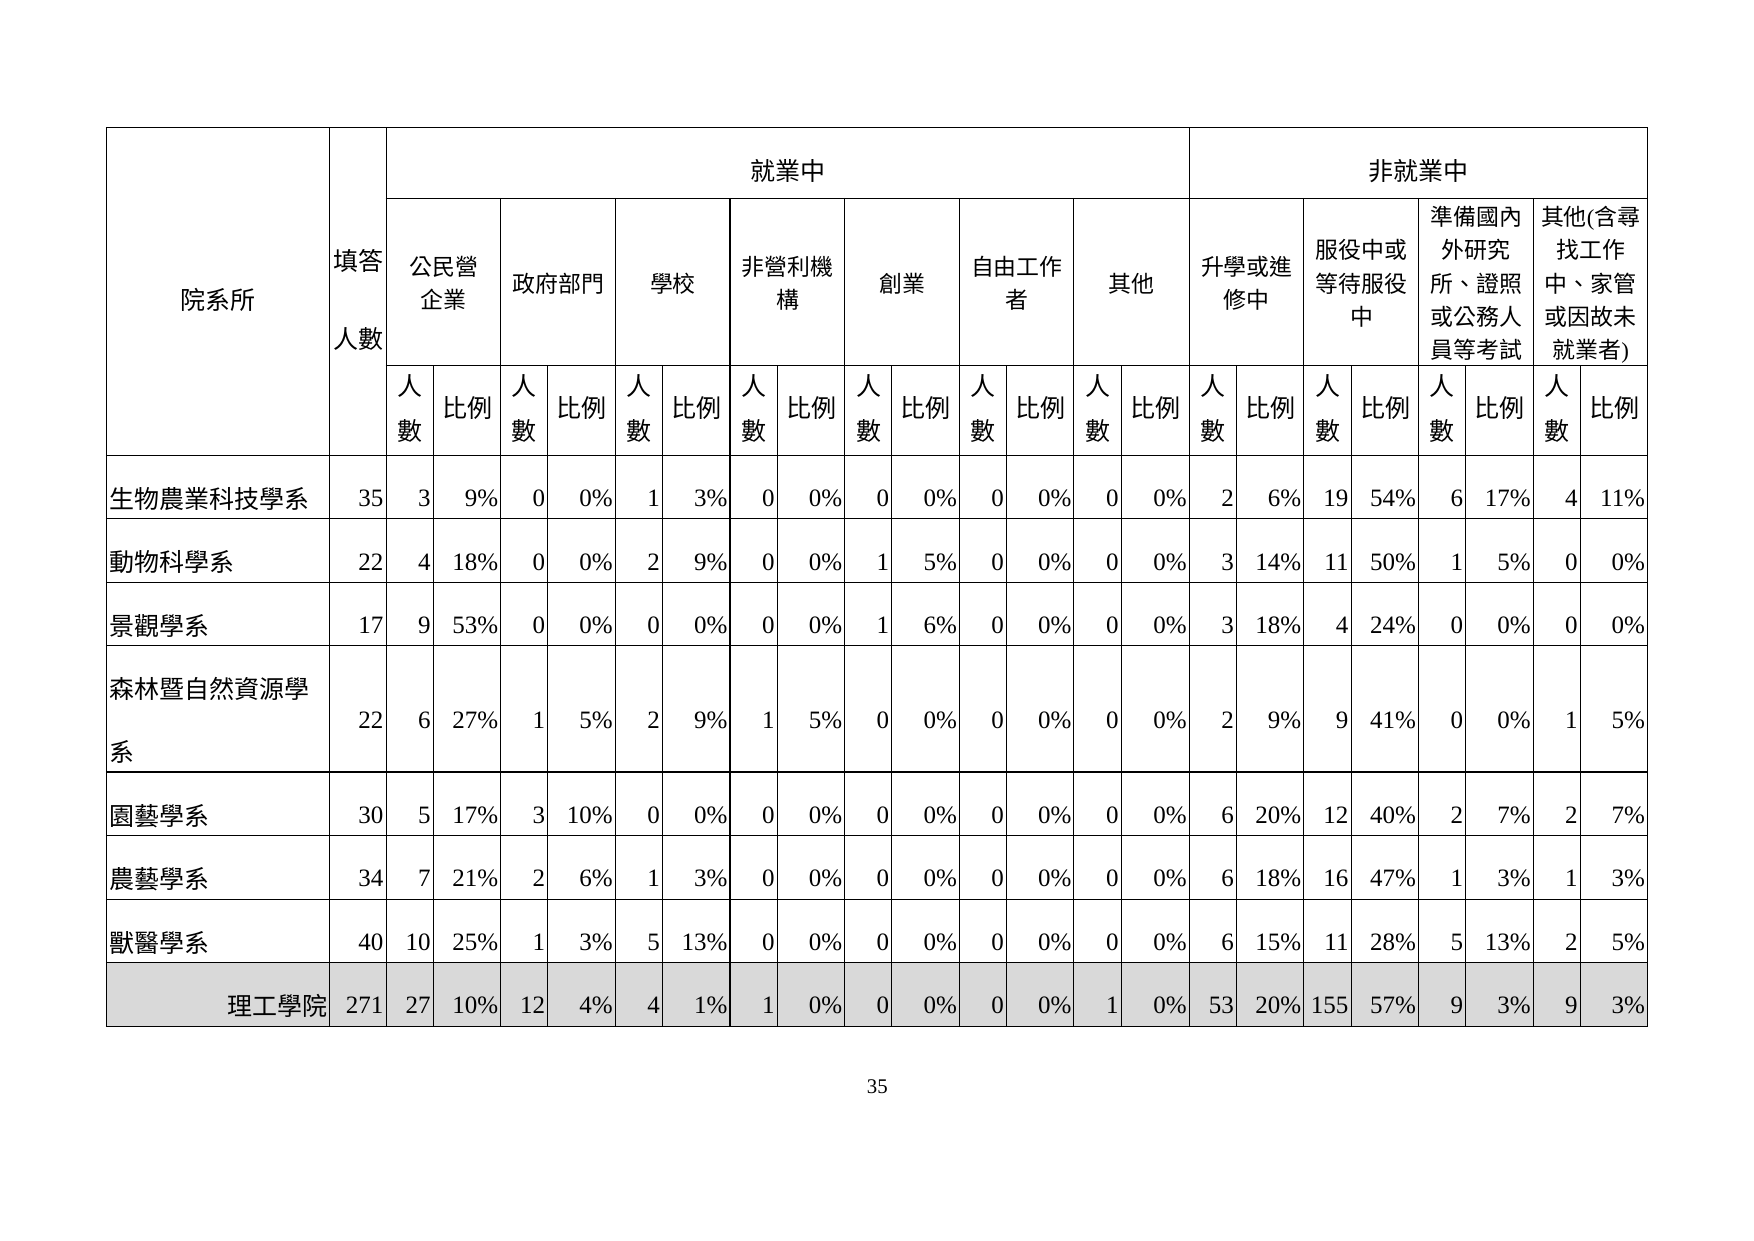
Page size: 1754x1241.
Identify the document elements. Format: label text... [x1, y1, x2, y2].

table_cell 14% [1237, 519, 1303, 582]
table_cell 28% [1352, 900, 1418, 962]
table_cell 5% [1466, 519, 1533, 582]
table_cell 5% [1581, 646, 1647, 771]
table_cell 0% [778, 456, 844, 518]
table_cell 0 [845, 900, 891, 962]
table_cell 20% [1237, 963, 1303, 1026]
table_cell 人數 [1074, 366, 1121, 455]
table_cell 0% [778, 963, 844, 1026]
table_cell 50% [1352, 519, 1418, 582]
table_cell 40 [330, 900, 386, 962]
table_cell 2 [501, 836, 547, 898]
table_cell 0 [845, 646, 891, 771]
table_cell 1 [1534, 836, 1580, 898]
table_cell 森林暨自然資源學系 [107, 646, 329, 771]
table_cell 155 [1304, 963, 1351, 1026]
table_cell 0 [1074, 519, 1121, 582]
table_cell 0 [845, 456, 891, 518]
table_cell 景觀學系 [107, 583, 329, 645]
table_cell 54% [1352, 456, 1418, 518]
table_cell 2 [1419, 773, 1465, 835]
table_cell 2 [1534, 773, 1580, 835]
table_cell 比例 [434, 366, 500, 455]
table_cell 18% [1237, 836, 1303, 898]
table_cell 1 [731, 963, 777, 1026]
table_cell 0% [548, 519, 615, 582]
table_cell 0% [1007, 583, 1073, 645]
table_cell 41% [1352, 646, 1418, 771]
table_cell 0 [960, 456, 1006, 518]
table_cell 0% [663, 773, 729, 835]
table_cell 6 [1190, 900, 1236, 962]
table_cell 0 [1074, 646, 1121, 771]
table_cell 9 [1534, 963, 1580, 1026]
table_cell 10% [548, 773, 615, 835]
table_cell 人數 [616, 366, 662, 455]
table_cell 4 [616, 963, 662, 1026]
table_cell 動物科學系 [107, 519, 329, 582]
table_cell 0% [1122, 456, 1189, 518]
table_cell 3 [1190, 583, 1236, 645]
table_cell 獸醫學系 [107, 900, 329, 962]
table_cell 0 [501, 456, 547, 518]
table_cell 1 [845, 519, 891, 582]
table_cell 人數 [501, 366, 547, 455]
table_cell 22 [330, 519, 386, 582]
table_cell 其他(含尋找工作中、家管或因故未就業者) [1534, 199, 1647, 365]
table_cell 其他 [1074, 199, 1189, 365]
table_cell 0% [1007, 773, 1073, 835]
table_cell 0 [731, 900, 777, 962]
table_cell 1% [663, 963, 729, 1026]
table_cell 40% [1352, 773, 1418, 835]
table_cell 34 [330, 836, 386, 898]
table_cell 0% [1122, 900, 1189, 962]
table_cell 0 [616, 583, 662, 645]
table_cell 0% [1007, 963, 1073, 1026]
table_cell 0% [778, 773, 844, 835]
table_cell 9% [434, 456, 500, 518]
table_cell 9% [663, 519, 729, 582]
table_cell 0% [1466, 583, 1533, 645]
table_cell 9 [387, 583, 433, 645]
table_cell 政府部門 [501, 199, 615, 365]
table_cell 0% [1122, 583, 1189, 645]
table_cell 0% [1007, 900, 1073, 962]
table_cell 3% [663, 836, 729, 898]
table_cell 4% [548, 963, 615, 1026]
table_cell 準備國內外研究所、證照或公務人員等考試 [1419, 199, 1533, 365]
table_cell 19 [1304, 456, 1351, 518]
table_cell 1 [616, 456, 662, 518]
table_cell 3% [1581, 836, 1647, 898]
table_cell 0 [1074, 456, 1121, 518]
table_cell 4 [1534, 456, 1580, 518]
table_cell 1 [1534, 646, 1580, 771]
table_cell 12 [1304, 773, 1351, 835]
table_cell 0 [1419, 646, 1465, 771]
table_cell 30 [330, 773, 386, 835]
table_cell 3 [501, 773, 547, 835]
table_cell 0% [548, 583, 615, 645]
table_cell 7% [1466, 773, 1533, 835]
table_cell 1 [616, 836, 662, 898]
table_cell 公民營 企業 [387, 199, 500, 365]
table_cell 自由工作者 [960, 199, 1073, 365]
table_cell 學校 [616, 199, 729, 365]
table_cell 10 [387, 900, 433, 962]
table_cell 1 [731, 646, 777, 771]
table_cell 5 [387, 773, 433, 835]
table_cell 升學或進修中 [1190, 199, 1303, 365]
table_cell 53 [1190, 963, 1236, 1026]
table_cell 2 [1534, 900, 1580, 962]
table_cell 比例 [1352, 366, 1418, 455]
table_cell 園藝學系 [107, 773, 329, 835]
table_cell 0% [778, 519, 844, 582]
table_cell 0 [731, 583, 777, 645]
table_cell 5% [1581, 900, 1647, 962]
table_cell 9% [663, 646, 729, 771]
table_cell 0% [1466, 646, 1533, 771]
table_cell 9 [1419, 963, 1465, 1026]
table_header 填答 人數 [330, 128, 386, 455]
table_cell 27% [434, 646, 500, 771]
table_cell 0 [960, 963, 1006, 1026]
table_cell 35 [330, 456, 386, 518]
table_cell 6 [1190, 836, 1236, 898]
table_cell 創業 [845, 199, 959, 365]
table_cell 人數 [1304, 366, 1351, 455]
table_cell 人數 [845, 366, 891, 455]
table_cell 2 [616, 646, 662, 771]
table_cell 3% [1466, 963, 1533, 1026]
table_cell 0 [501, 519, 547, 582]
table_cell 0% [778, 836, 844, 898]
table_cell 0 [731, 773, 777, 835]
table_cell 1 [845, 583, 891, 645]
table_cell 0% [892, 836, 959, 898]
table_cell 0% [1122, 519, 1189, 582]
table_cell 18% [434, 519, 500, 582]
table_cell 6% [892, 583, 959, 645]
table_cell 比例 [548, 366, 615, 455]
table_cell 3% [663, 456, 729, 518]
table_cell 5 [1419, 900, 1465, 962]
table_cell 0 [1534, 519, 1580, 582]
table_cell 17% [434, 773, 500, 835]
table_cell 12 [501, 963, 547, 1026]
table_cell 生物農業科技學系 [107, 456, 329, 518]
table_cell 0 [960, 519, 1006, 582]
table_cell 1 [1074, 963, 1121, 1026]
table_cell 15% [1237, 900, 1303, 962]
table_cell 0 [845, 836, 891, 898]
table_cell 0 [1419, 583, 1465, 645]
table_cell 6 [387, 646, 433, 771]
table_cell 0% [892, 646, 959, 771]
table_cell 27 [387, 963, 433, 1026]
table_header 就業中 [387, 128, 1189, 198]
table_cell 3% [548, 900, 615, 962]
table_cell 人數 [731, 366, 777, 455]
table_cell 57% [1352, 963, 1418, 1026]
table_cell 53% [434, 583, 500, 645]
table_cell 6% [1237, 456, 1303, 518]
table_cell 3 [1190, 519, 1236, 582]
table_cell 10% [434, 963, 500, 1026]
table_cell 5% [778, 646, 844, 771]
table_cell 7 [387, 836, 433, 898]
table_cell 6 [1190, 773, 1236, 835]
table_cell 0 [1074, 900, 1121, 962]
table_cell 0% [892, 773, 959, 835]
table_cell 0% [663, 583, 729, 645]
table_cell 0 [845, 773, 891, 835]
table_cell 1 [501, 646, 547, 771]
table_cell 0 [731, 519, 777, 582]
table_cell 0% [1122, 836, 1189, 898]
table_cell 0 [960, 646, 1006, 771]
table_cell 0% [1122, 963, 1189, 1026]
table_cell 3 [387, 456, 433, 518]
table_cell 人數 [1190, 366, 1236, 455]
table_cell 0% [778, 583, 844, 645]
table_cell 6 [1419, 456, 1465, 518]
table_cell 0% [892, 963, 959, 1026]
table_cell 4 [1304, 583, 1351, 645]
table_cell 18% [1237, 583, 1303, 645]
table_cell 0% [892, 900, 959, 962]
table_cell 7% [1581, 773, 1647, 835]
table_cell 比例 [892, 366, 959, 455]
table_cell 非營利機構 [731, 199, 844, 365]
table_cell 農藝學系 [107, 836, 329, 898]
table_cell 4 [387, 519, 433, 582]
table_cell 比例 [663, 366, 729, 455]
table_cell 比例 [1466, 366, 1533, 455]
table_cell 6% [548, 836, 615, 898]
table_cell 0% [1122, 773, 1189, 835]
table_cell 0 [960, 836, 1006, 898]
table_cell 47% [1352, 836, 1418, 898]
table_cell 3% [1581, 963, 1647, 1026]
table_cell 0% [1007, 519, 1073, 582]
table_cell 0% [1007, 836, 1073, 898]
table_cell 0 [731, 456, 777, 518]
table_cell 25% [434, 900, 500, 962]
table_cell 0 [1074, 583, 1121, 645]
table_cell 0% [1581, 519, 1647, 582]
table_cell 0 [960, 773, 1006, 835]
table_cell 比例 [1581, 366, 1647, 455]
table_cell 0 [960, 900, 1006, 962]
table_cell 0% [1581, 583, 1647, 645]
table_cell 1 [501, 900, 547, 962]
table_cell 比例 [1122, 366, 1189, 455]
table_cell 理工學院 [107, 963, 329, 1026]
table_cell 9% [1237, 646, 1303, 771]
table_cell 9 [1304, 646, 1351, 771]
table_cell 1 [1419, 519, 1465, 582]
table_cell 5% [892, 519, 959, 582]
table_cell 0 [960, 583, 1006, 645]
table_cell 16 [1304, 836, 1351, 898]
table_cell 人數 [1419, 366, 1465, 455]
table_cell 0% [1007, 646, 1073, 771]
table_cell 13% [1466, 900, 1533, 962]
table_cell 13% [663, 900, 729, 962]
table_cell 22 [330, 646, 386, 771]
table_cell 21% [434, 836, 500, 898]
table_header 非就業中 [1190, 128, 1647, 198]
table_cell 服役中或等待服役中 [1304, 199, 1418, 365]
table_cell 20% [1237, 773, 1303, 835]
table_cell 0 [501, 583, 547, 645]
table_cell 2 [1190, 456, 1236, 518]
table_cell 人數 [1534, 366, 1580, 455]
table_cell 人數 [387, 366, 433, 455]
table_cell 0 [616, 773, 662, 835]
table_cell 11% [1581, 456, 1647, 518]
table_cell 比例 [1007, 366, 1073, 455]
table_cell 0% [1122, 646, 1189, 771]
table_cell 0% [548, 456, 615, 518]
table_cell 1 [1419, 836, 1465, 898]
table_cell 5% [548, 646, 615, 771]
table_cell 11 [1304, 519, 1351, 582]
table_cell 11 [1304, 900, 1351, 962]
table_cell 0 [845, 963, 891, 1026]
table_cell 0 [1074, 836, 1121, 898]
table_cell 0 [1074, 773, 1121, 835]
table_cell 17% [1466, 456, 1533, 518]
table_cell 271 [330, 963, 386, 1026]
table_cell 比例 [1237, 366, 1303, 455]
table_cell 3% [1466, 836, 1533, 898]
table_cell 0% [1007, 456, 1073, 518]
table_cell 2 [616, 519, 662, 582]
table_cell 0% [892, 456, 959, 518]
table_cell 17 [330, 583, 386, 645]
table_cell 比例 [778, 366, 844, 455]
table_header 院系所 [107, 128, 329, 455]
table_cell 0% [778, 900, 844, 962]
table_cell 人數 [960, 366, 1006, 455]
table_cell 2 [1190, 646, 1236, 771]
table_cell 0 [1534, 583, 1580, 645]
table_cell 0 [731, 836, 777, 898]
table_cell 5 [616, 900, 662, 962]
table_cell 24% [1352, 583, 1418, 645]
